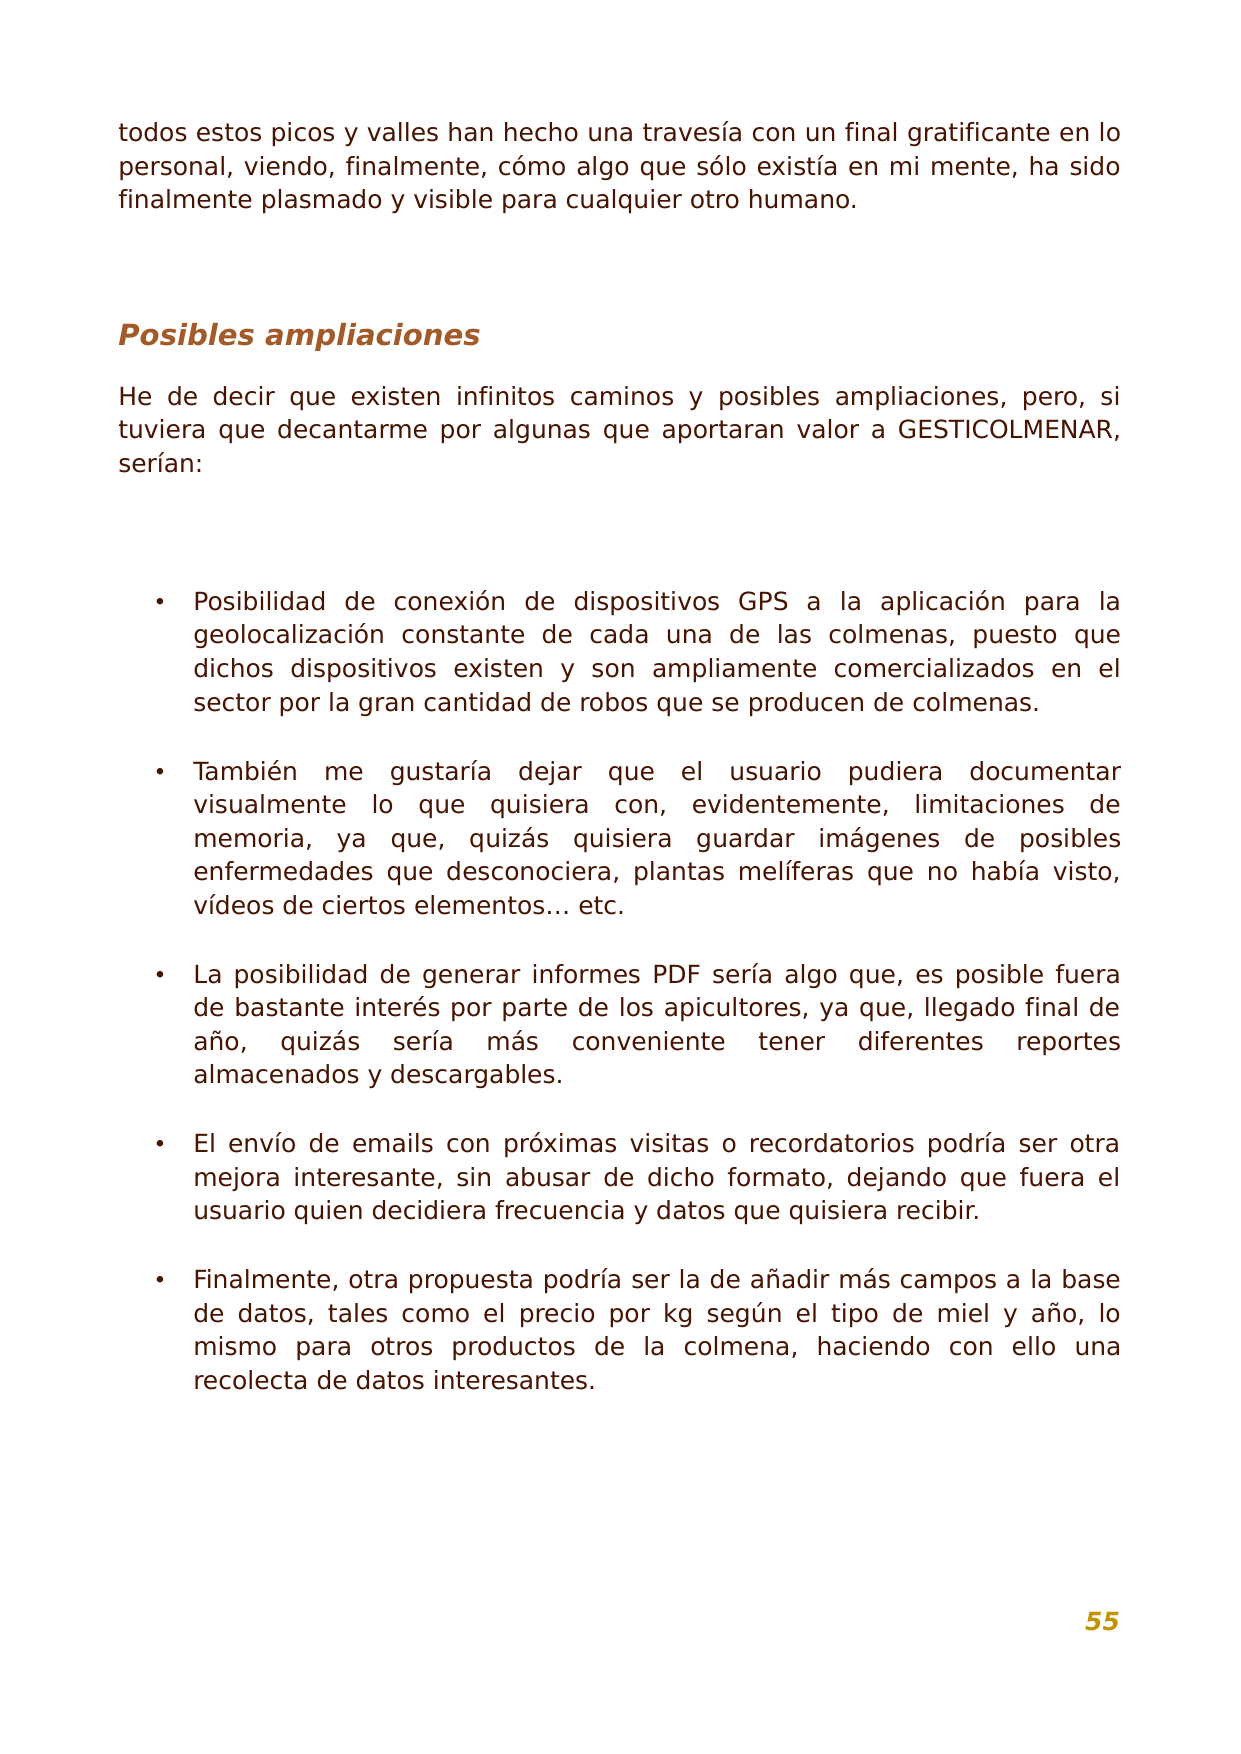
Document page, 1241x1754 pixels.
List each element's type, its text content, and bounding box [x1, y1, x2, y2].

text He de decir que existen infinitos caminos y posibles ampliaciones, pero, si tuviera que decantarme por algunas que aportaran valor a GESTICOLMENAR, serían: [118, 382, 1122, 478]
list También me gustaría dejar que el usuario pudiera documentar visualmente lo que quisiera con, evidentemente, limitaciones de memoria, ya que, quizás quisiera guardar imágenes de posibles enfermedades que desconociera, plantas melíferas que no había visto, vídeos de ciertos elementos… etc. [156, 757, 1122, 920]
subtitle Posibles ampliaciones [118, 318, 1122, 352]
list Finalmente, otra propuesta podría ser la de añadir más campos a la base de datos, tales como el precio por kg según el tipo de miel y año, lo mismo para otros productos de la colmena, haciendo con ello una recolecta de datos interesantes. [156, 1265, 1122, 1395]
list La posibilidad de generar informes PDF sería algo que, es posible fuera de bastante interés por parte de los apicultores, ya que, llegado final de año, quizás sería más conveniente tener diferentes reportes almacenados y descargables. [156, 960, 1122, 1089]
list El envío de emails con próximas visitas o recordatorios podría ser otra mejora interesante, sin abusar de dicho formato, dejando que fuera el usuario quien decidiera frecuencia y datos que quisiera recibir. [156, 1129, 1122, 1226]
list Posibilidad de conexión de dispositivos GPS a la aplicación para la geolocalización constante de cada una de las colmenas, puesto que dichos dispositivos existen y son ampliamente comercializados en el sector por la gran cantidad de robos que se producen de colmenas. [156, 587, 1122, 717]
text todos estos picos y valles han hecho una travesía con un final gratificante en lo personal, viendo, finalmente, cómo algo que sólo existía en mi mente, ha sido finalmente plasmado y visible para cualquier otro humano. [118, 118, 1122, 214]
